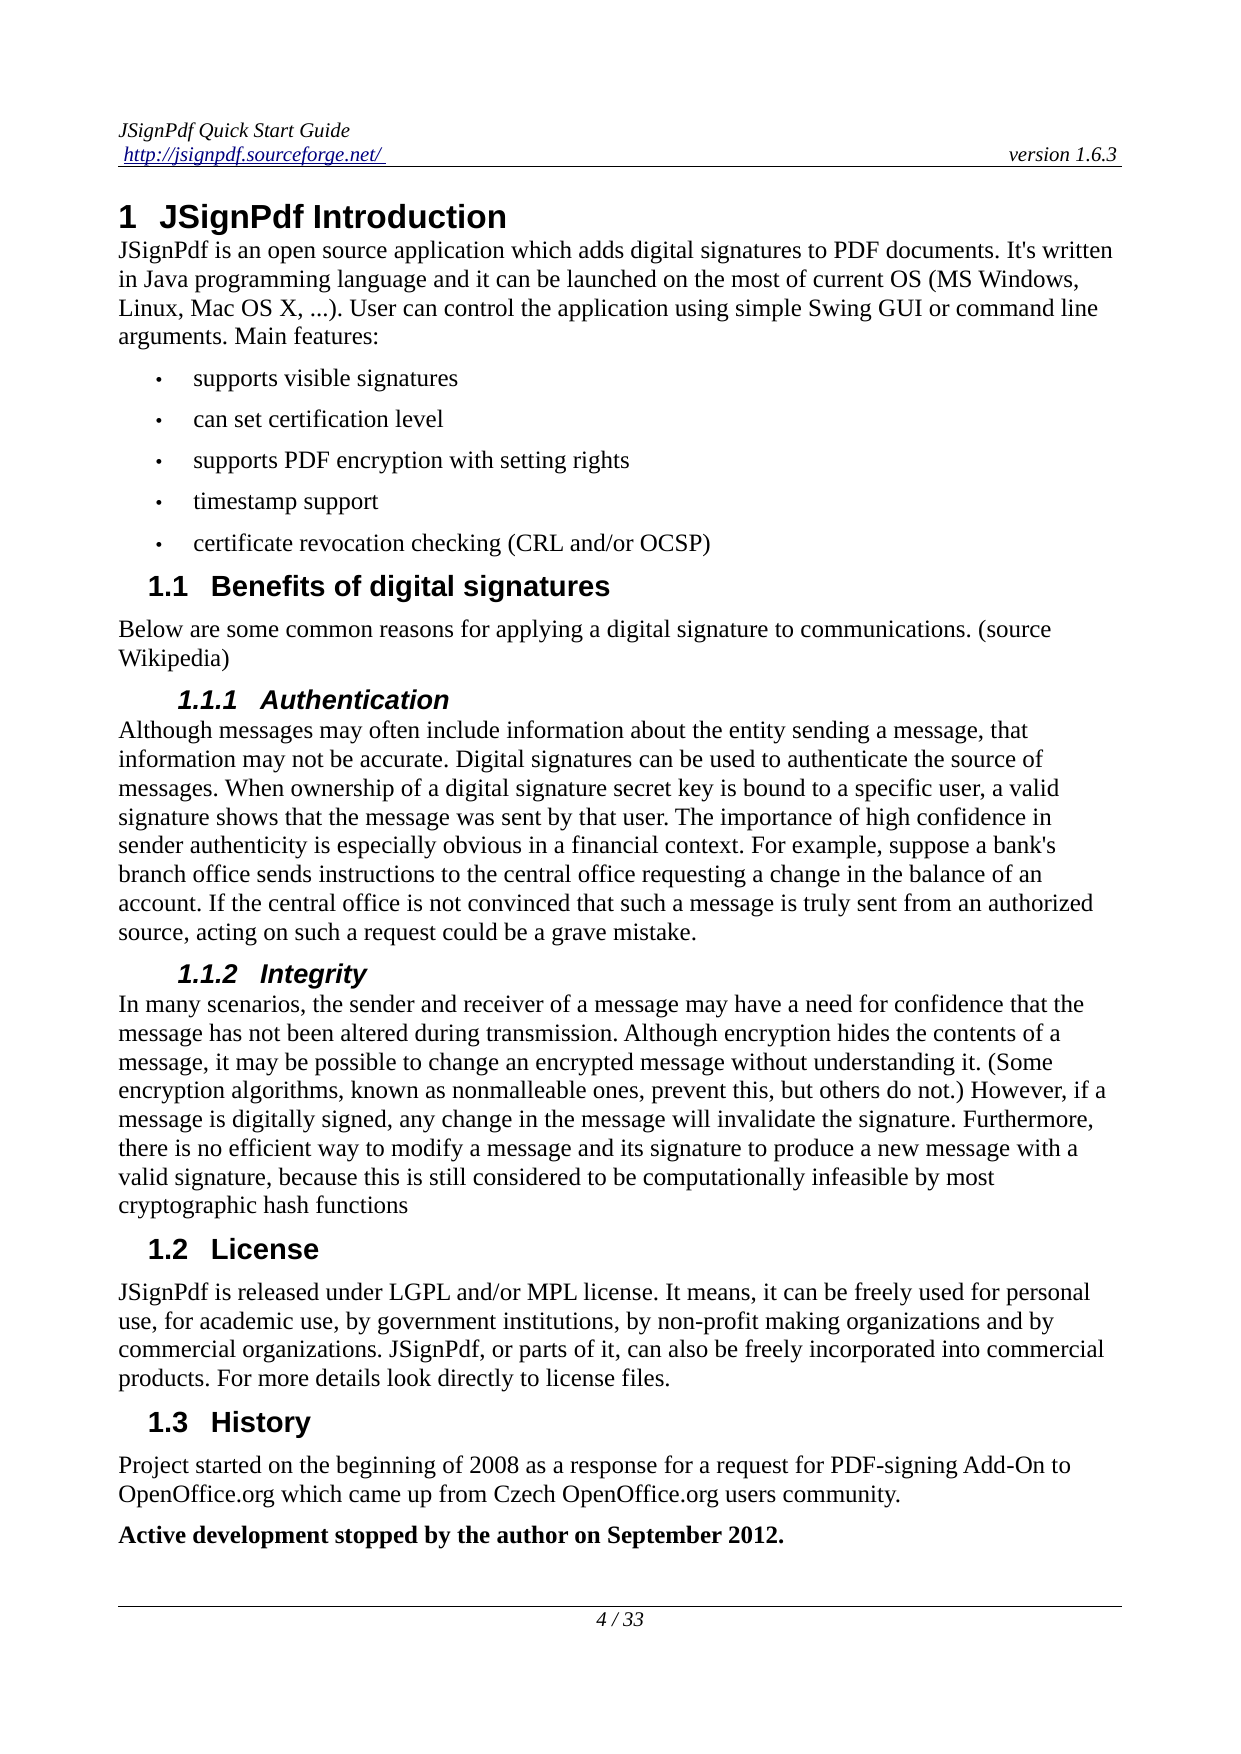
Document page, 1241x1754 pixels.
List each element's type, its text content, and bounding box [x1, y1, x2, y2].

text In many scenarios, the sender and receiver of a message may have a need for confidence that the message has not been altered during transmission. Although encryption hides the contents of a message, it may be possible to change an encrypted message without understanding it. (Some encryption algorithms, known as nonmalleable ones, prevent this, but others do not.) However, if a message is digitally signed, any change in the message will invalidate the signature. Furthermore, there is no efficient way to modify a message and its signature to produce a new message with a valid signature, because this is still considered to be computationally infeasible by most cryptographic hash functions [118, 989, 1122, 1219]
text JSignPdf is an open source application which adds digital signatures to PDF documents. It's written in Java programming language and it can be launched on the most of current OS (MS Windows, Linux, Mac OS X, ...). User can control the application using simple Swing GUI or command line arguments. Main features: [118, 235, 1122, 350]
text Below are some common reasons for applying a digital signature to communications. (source Wikipedia) [118, 614, 1122, 672]
text Project started on the beginning of 2008 as a response for a request for PDF-signing Add‑On to OpenOffice.org which came up from Czech OpenOffice.org users community. [118, 1450, 1122, 1507]
list supports PDF encryption with setting rights [156, 445, 1122, 474]
subtitle JSignPdf Introduction [118, 197, 1122, 235]
list supports visible signatures [156, 363, 1122, 391]
text JSignPdf is released under LGPL and/or MPL license. It means, it can be freely used for personal use, for academic use, by government institutions, by non-profit making organizations and by commercial organizations. JSignPdf, or parts of it, can also be freely incorporated into commercial products. For more details look directly to license files. [118, 1277, 1122, 1392]
subtitle License [148, 1232, 1116, 1265]
text Active development stopped by the author on September 2012. [118, 1520, 1122, 1549]
list can set certification level [156, 404, 1122, 433]
list timestamp support [156, 486, 1122, 515]
subtitle Benefits of digital signatures [148, 569, 1116, 602]
list certificate revocation checking (CRL and/or OCSP) [156, 528, 1122, 556]
subtitle Integrity [177, 958, 1122, 989]
text Although messages may often include information about the entity sending a message, that information may not be accurate. Digital signatures can be used to authenticate the source of messages. When ownership of a digital signature secret key is bound to a specific user, a valid signature shows that the message was sent by that user. The importance of high confidence in sender authenticity is especially obvious in a financial context. For example, suppose a bank's branch office sends instructions to the central office requesting a change in the balance of an account. If the central office is not convinced that such a message is truly sent from an authorized source, acting on such a request could be a grave mistake. [118, 716, 1122, 946]
subtitle History [148, 1404, 1116, 1438]
subtitle Authentication [177, 684, 1122, 716]
